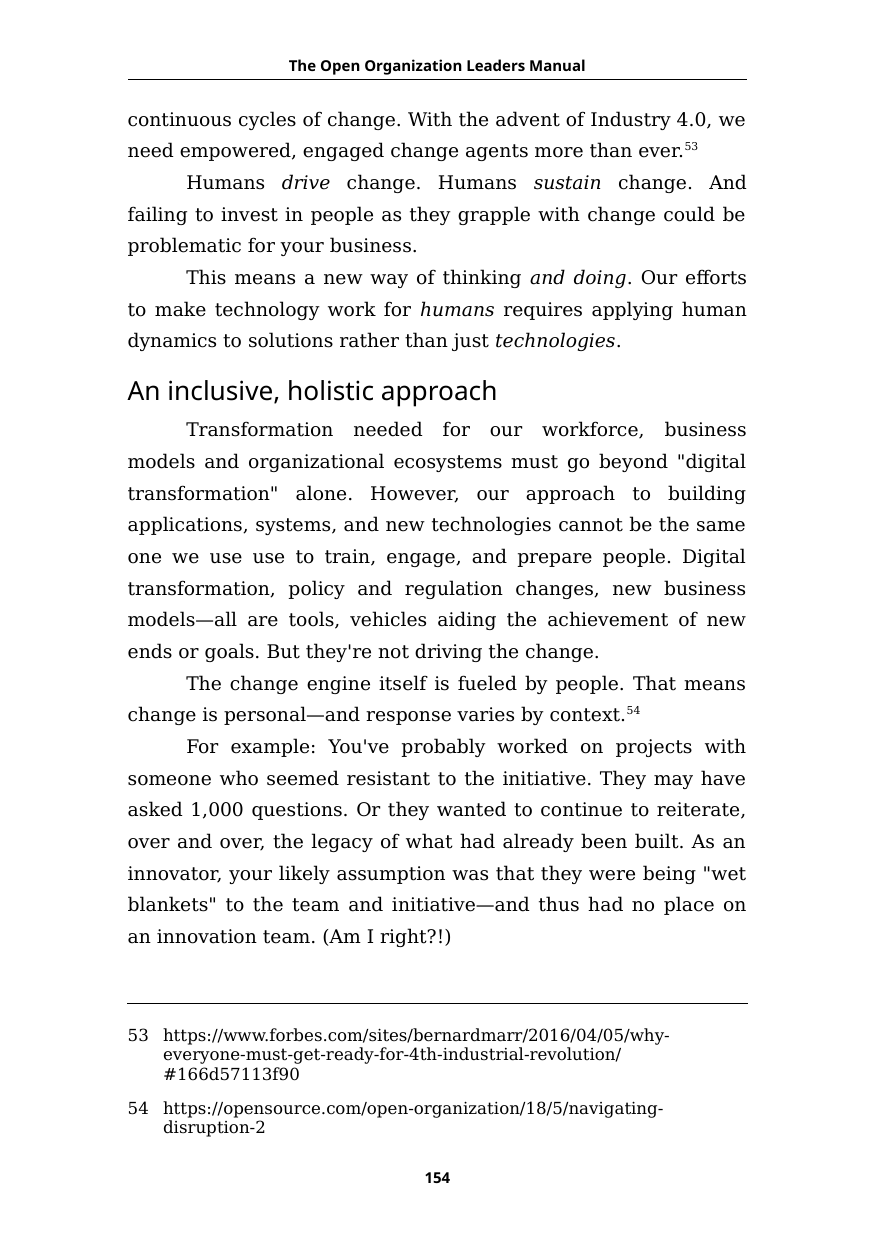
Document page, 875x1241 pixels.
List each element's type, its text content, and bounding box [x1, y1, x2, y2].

text continuous cycles of change. With the advent of Industry 4.0, we need empowered, engaged change agents more than ever. [127, 109, 747, 162]
text Transformation needed for our workforce, business models and organizational ecosystems must go beyond "digital transformation" alone. However, our approach to building applications, systems, and new technologies cannot be the same one we use use to train, engage, and prepare people. Digital transformation, policy and regulation changes, new business models—all are tools, vehicles aiding the achievement of new ends or goals. But they're not driving the change. [127, 419, 747, 663]
subtitle An inclusive, holistic approach [127, 377, 747, 407]
text https://opensource.com/open-organization/18/5/navigating-disruption-2 [127, 1099, 747, 1138]
text https://www.forbes.com/sites/bernardmarr/2016/04/05/why-everyone-must-get-ready-for-4th-industrial-revolution/#166d57113f90 [127, 1026, 747, 1084]
text For example: You've probably worked on projects with someone who seemed resistant to the initiative. They may have asked 1,000 questions. Or they wanted to continue to reiterate, over and over, the legacy of what had already been built. As an innovator, your likely assumption was that they were being "wet blankets" to the team and initiative—and thus had no place on an innovation team. (Am I right?!) [127, 736, 747, 948]
text This means a new way of thinking and doing. Our efforts to make technology work for humans requires applying human dynamics to solutions rather than just technologies. [127, 267, 747, 352]
text Humans drive change. Humans sustain change. And failing to invest in people as they grapple with change could be problematic for your business. [127, 172, 747, 257]
text The change engine itself is fueled by people. That means change is personal—and response varies by context. [127, 673, 747, 726]
